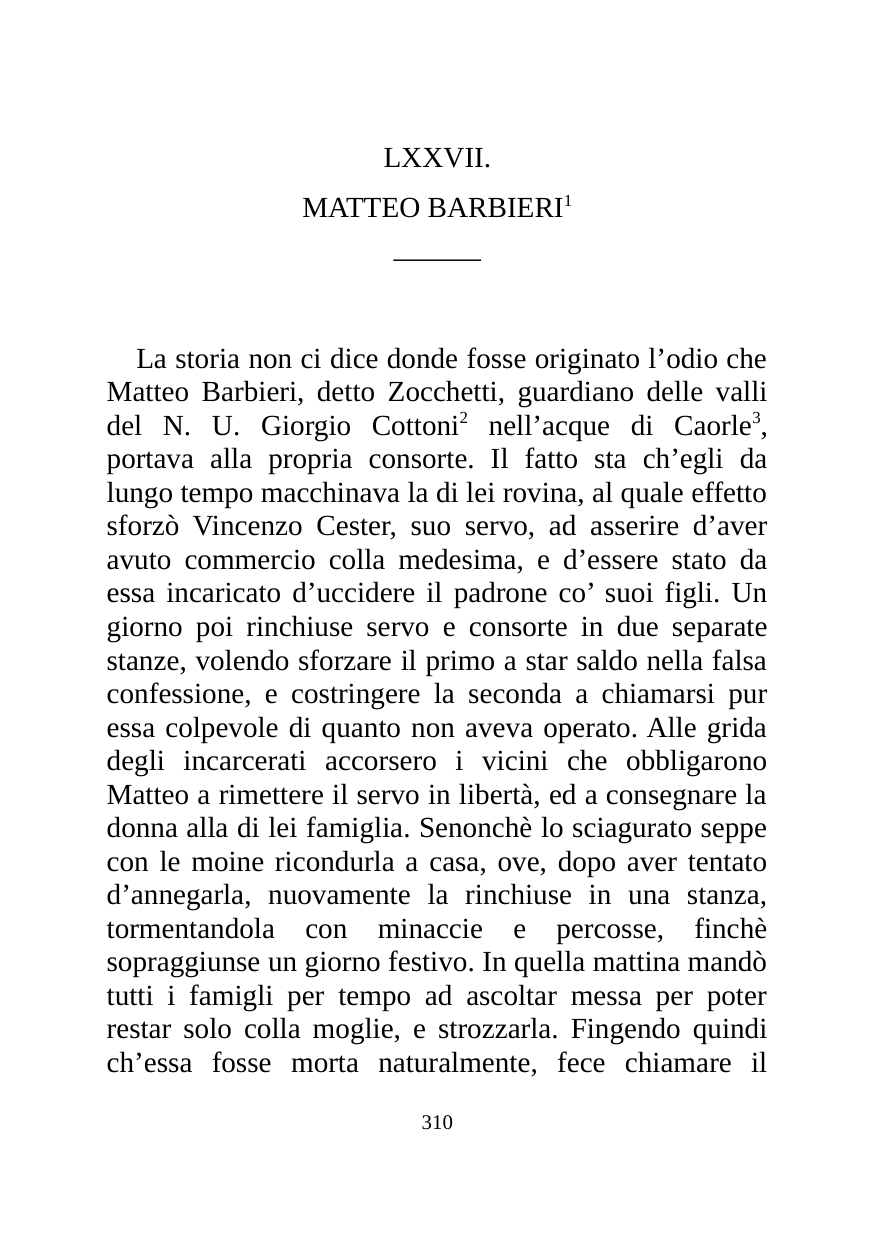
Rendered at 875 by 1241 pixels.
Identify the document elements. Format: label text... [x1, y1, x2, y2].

subtitle LXXVII. MATTEO BARBIERI ――― [106, 140, 768, 274]
text La storia non ci dice donde fosse originato l’odio che Matteo Barbieri, detto Zocchetti, guardiano delle valli del N. U. Giorgio Cottoni nell’acque di Caorle, portava alla propria consorte. Il fatto sta ch’egli da lungo tempo macchinava la di lei rovina, al quale effetto sforzò Vincenzo Cester, suo servo, ad asserire d’aver avuto commercio colla medesima, e d’essere stato da essa incaricato d’uccidere il padrone co’ suoi figli. Un giorno poi rinchiuse servo e consorte in due separate stanze, volendo sforzare il primo a star saldo nella falsa confessione, e costringere la seconda a chiamarsi pur essa colpevole di quanto non aveva operato. Alle grida degli incarcerati accorsero i vicini che obbligarono Matteo a rimettere il servo in libertà, ed a consegnare la donna alla di lei famiglia. Senonchè lo sciagurato seppe con le moine ricondurla a casa, ove, dopo aver tentato d’annegarla, nuovamente la rinchiuse in una stanza, tormentandola con minaccie e percosse, finchè sopraggiunse un giorno festivo. In quella mattina mandò tutti i famigli per tempo ad ascoltar messa per poter restar solo colla moglie, e strozzarla. Fingendo quindi ch’essa fosse morta naturalmente, fece chiamare il [106, 341, 768, 1079]
